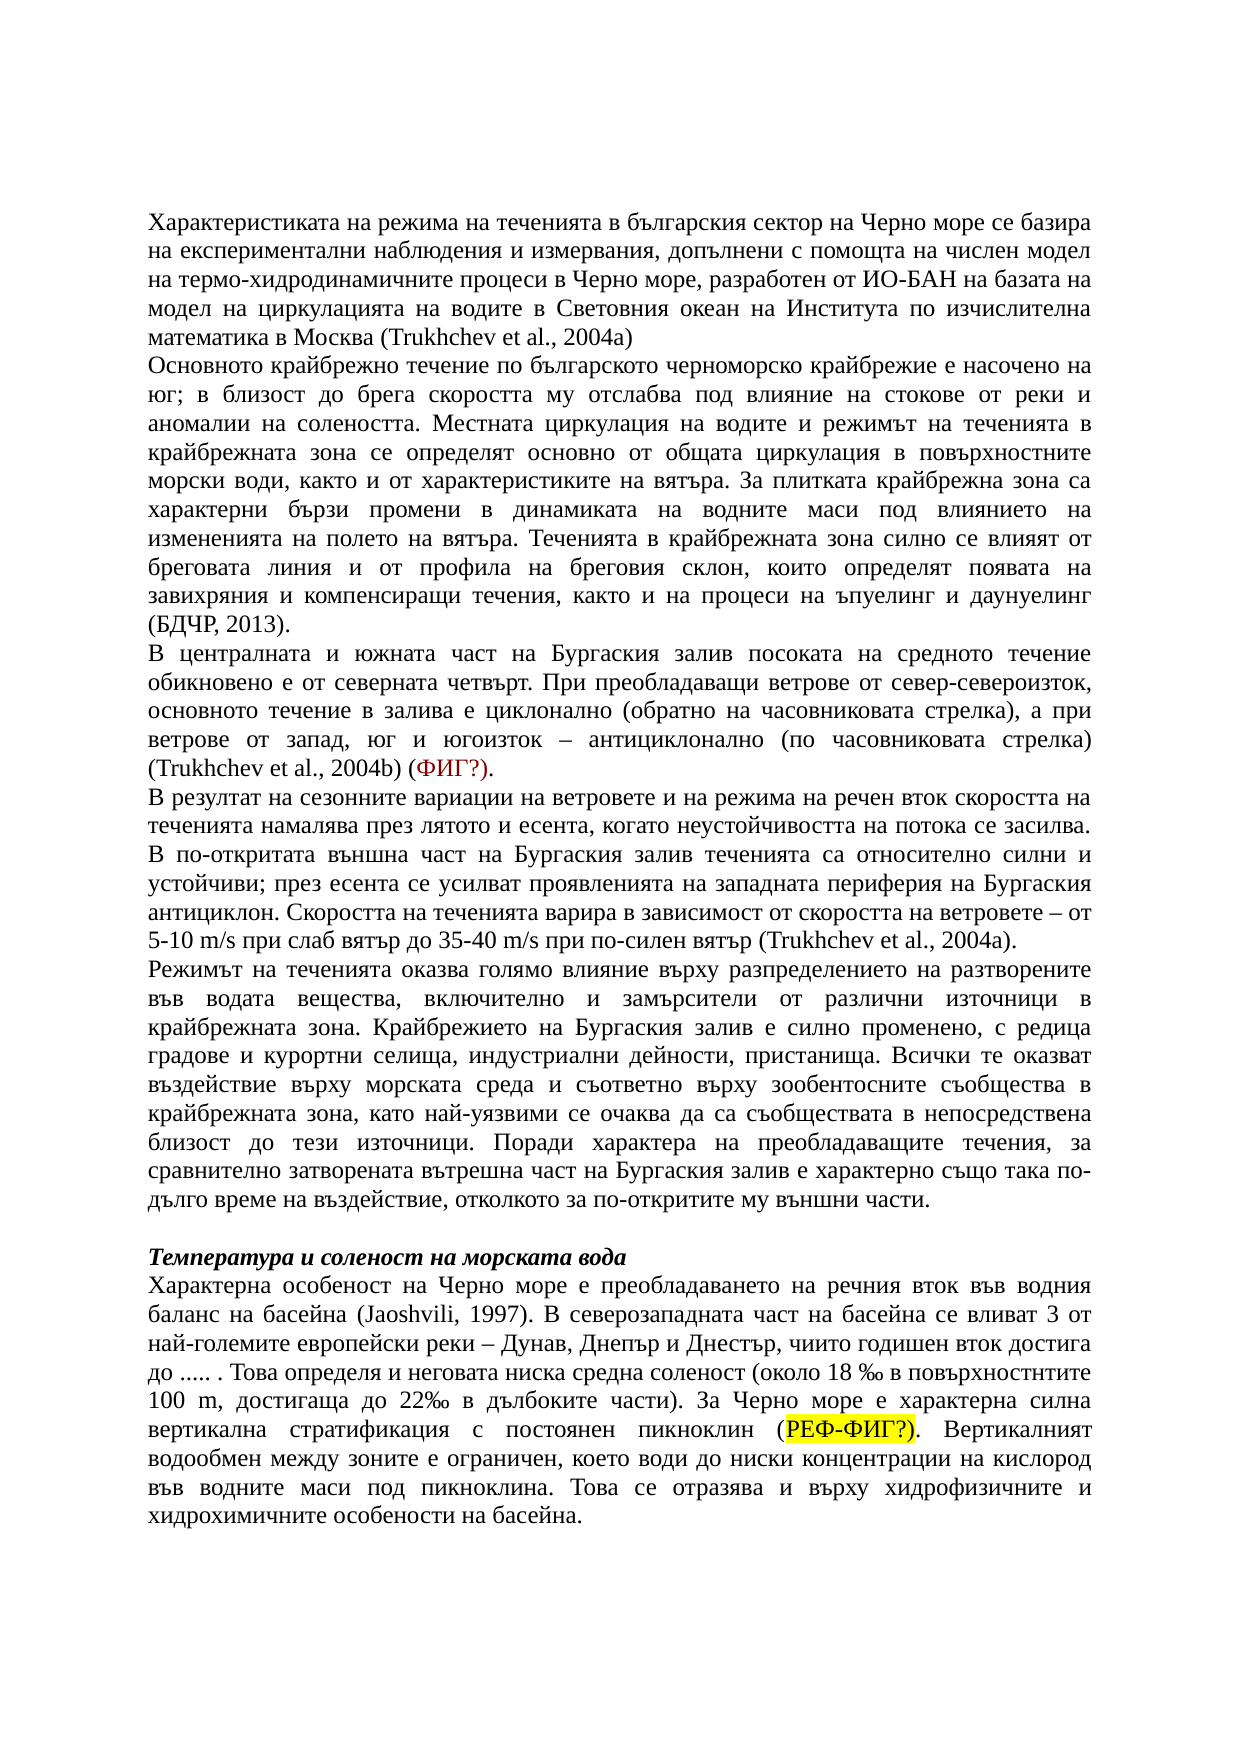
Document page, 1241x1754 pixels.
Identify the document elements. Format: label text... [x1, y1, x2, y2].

text В централната и южната част на Бургаския залив посоката на средното течение обикновено е от северната четвърт. При преобладаващи ветрове от север-североизток, основното течение в залива е циклонално (обратно на часовниковата стрелка), а при ветрове от запад, юг и югоизток – антициклонално (по часовниковата стрелка) (Trukhchev et al., 2004b) (ФИГ?). [148, 638, 1093, 782]
text Характерна особеност на Черно море е преобладаването на речния вток във водния баланс на басейна (Jaoshvili, 1997). В северозападната част на басейна се вливат 3 от най-големите европейски реки – Дунав, Днепър и Днестър, чиито годишен вток достига до ..... . Това определя и неговата ниска средна соленост (около 18 ‰ в повърхностнтите 100 m, достигаща до 22‰ в дълбоките части). За Черно море е характерна силна вертикална стратификация с постоянен пикноклин (РЕФ-ФИГ?). Вертикалният водообмен между зоните е ограничен, което води до ниски концентрации на кислород във водните маси под пикноклина. Това се отразява и върху хидрофизичните и хидрохимичните особености на басейна. [148, 1270, 1093, 1529]
text В резултат на сезонните вариации на ветровете и на режима на речен вток скоростта на теченията намалява през лятото и есента, когато неустойчивостта на потока се засилва. В по-откритата външна част на Бургаския залив теченията са относително силни и устойчиви; през есента се усилват проявленията на западната периферия на Бургаския антициклон. Скоростта на теченията варира в зависимост от скоростта на ветровете – от 5-10 m/s при слаб вятър до 35-40 m/s при по-силен вятър (Trukhchev et al., 2004a). [148, 782, 1093, 954]
text Основното крайбрежно течение по българското черноморско крайбрежие е насочено на юг; в близост до брега скоростта му отслабва под влияние на стокове от реки и аномалии на солеността. Местната циркулация на водите и режимът на теченията в крайбрежната зона се определят основно от общата циркулация в повърхностните морски води, както и от характеристиките на вятъра. За плитката крайбрежна зона са характерни бързи промени в динамиката на водните маси под влиянието на измененията на полето на вятъра. Теченията в крайбрежната зона силно се влияят от бреговата линия и от профила на бреговия склон, които определят появата на завихряния и компенсиращи течения, както и на процеси на ъпуелинг и даунуелинг (БДЧР, 2013). [148, 350, 1093, 638]
text Характеристиката на режима на теченията в българския сектор на Черно море се базира на експериментални наблюдения и измервания, допълнени с помощта на числен модел на термо-хидродинамичните процеси в Черно море, разработен от ИО-БАН на базата на модел на циркулацията на водите в Световния океан на Института по изчислителна математика в Москва (Trukhchev et al., 2004a) [148, 207, 1093, 350]
text Режимът на теченията оказва голямо влияние върху разпределението на разтворените във водата вещества, включително и замърсители от различни източници в крайбрежната зона. Крайбрежието на Бургаския залив е силно променено, с редица градове и курортни селища, индустриални дейности, пристанища. Всички те оказват въздействие върху морската среда и съответно върху зообентосните съобщества в крайбрежната зона, като най-уязвими се очаква да са съобществата в непосредствена близост до тези източници. Поради характера на преобладаващите течения, за сравнително затворената вътрешна част на Бургаския залив е характерно също така по-дълго време на въздействие, отколкото за по-откритите му външни части. [148, 954, 1093, 1213]
text Температура и соленост на морската вода [148, 1242, 1093, 1270]
